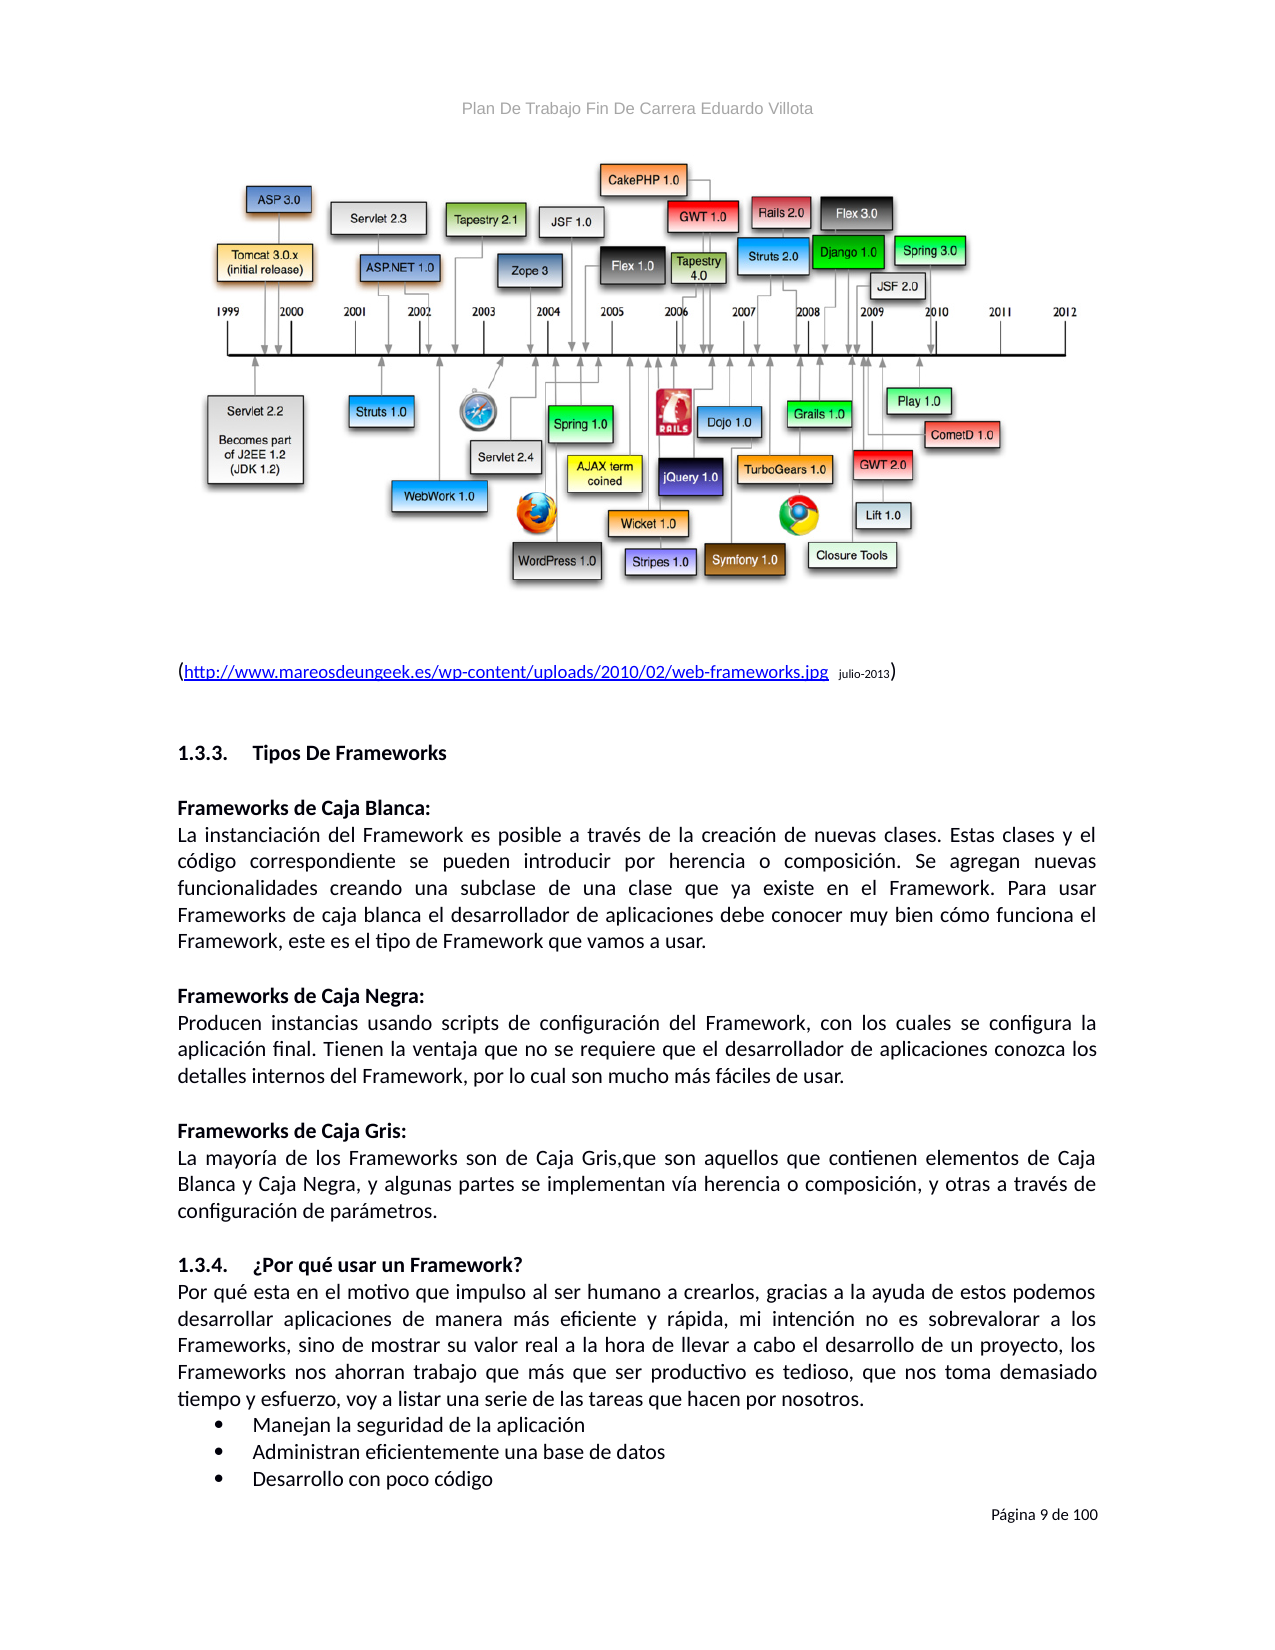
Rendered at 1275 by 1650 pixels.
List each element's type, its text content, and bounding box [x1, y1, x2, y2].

list Tipos De Frameworks [177, 739, 1098, 766]
text (http://www.mareosdeungeek.es/wp-content/uploads/2010/02/web-frameworks.jpg julio-2013) [177, 657, 1098, 683]
text La instanciación del Framework es posible a través de la creación de nuevas clases. Estas clases y el código correspondiente se pueden introducir por herencia o composición. Se agregan nuevas funcionalidades creando una subclase de una clase que ya existe en el Framework. Para usar Frameworks de caja blanca el desarrollador de aplicaciones debe conocer muy bien cómo funciona el Framework, este es el tipo de Framework que vamos a usar. [177, 821, 1098, 954]
text Producen instancias usando scripts de configuración del Framework, con los cuales se configura la aplicación final. Tienen la ventaja que no se requiere que el desarrollador de aplicaciones conozca los detalles internos del Framework, por lo cual son mucho más fáciles de usar. [177, 1009, 1098, 1089]
text Frameworks de Caja Blanca: [177, 794, 1098, 821]
text Frameworks de Caja Gris: [177, 1117, 1098, 1144]
text La mayoría de los Frameworks son de Caja Gris,que son aquellos que contienen elementos de Caja Blanca y Caja Negra, y algunas partes se implementan vía herencia o composición, y otras a través de configuración de parámetros. [177, 1144, 1098, 1224]
list Administran eficientemente una base de datos [215, 1438, 1098, 1465]
text Frameworks de Caja Negra: [177, 982, 1098, 1009]
list Manejan la seguridad de la aplicación [215, 1412, 1098, 1438]
text 1.3.4. ¿Por qué usar un Framework? [177, 1252, 1098, 1278]
picture [187, 147, 1088, 604]
text Por qué esta en el motivo que impulso al ser humano a crearlos, gracias a la ayuda de estos podemos desarrollar aplicaciones de manera más eficiente y rápida, mi intención no es sobrevalorar a los Frameworks, sino de mostrar su valor real a la hora de llevar a cabo el desarrollo de un proyecto, los Frameworks nos ahorran trabajo que más que ser productivo es tedioso, que nos toma demasiado tiempo y esfuerzo, voy a listar una serie de las tareas que hacen por nosotros. [177, 1278, 1098, 1412]
list Desarrollo con poco código [215, 1465, 1098, 1492]
